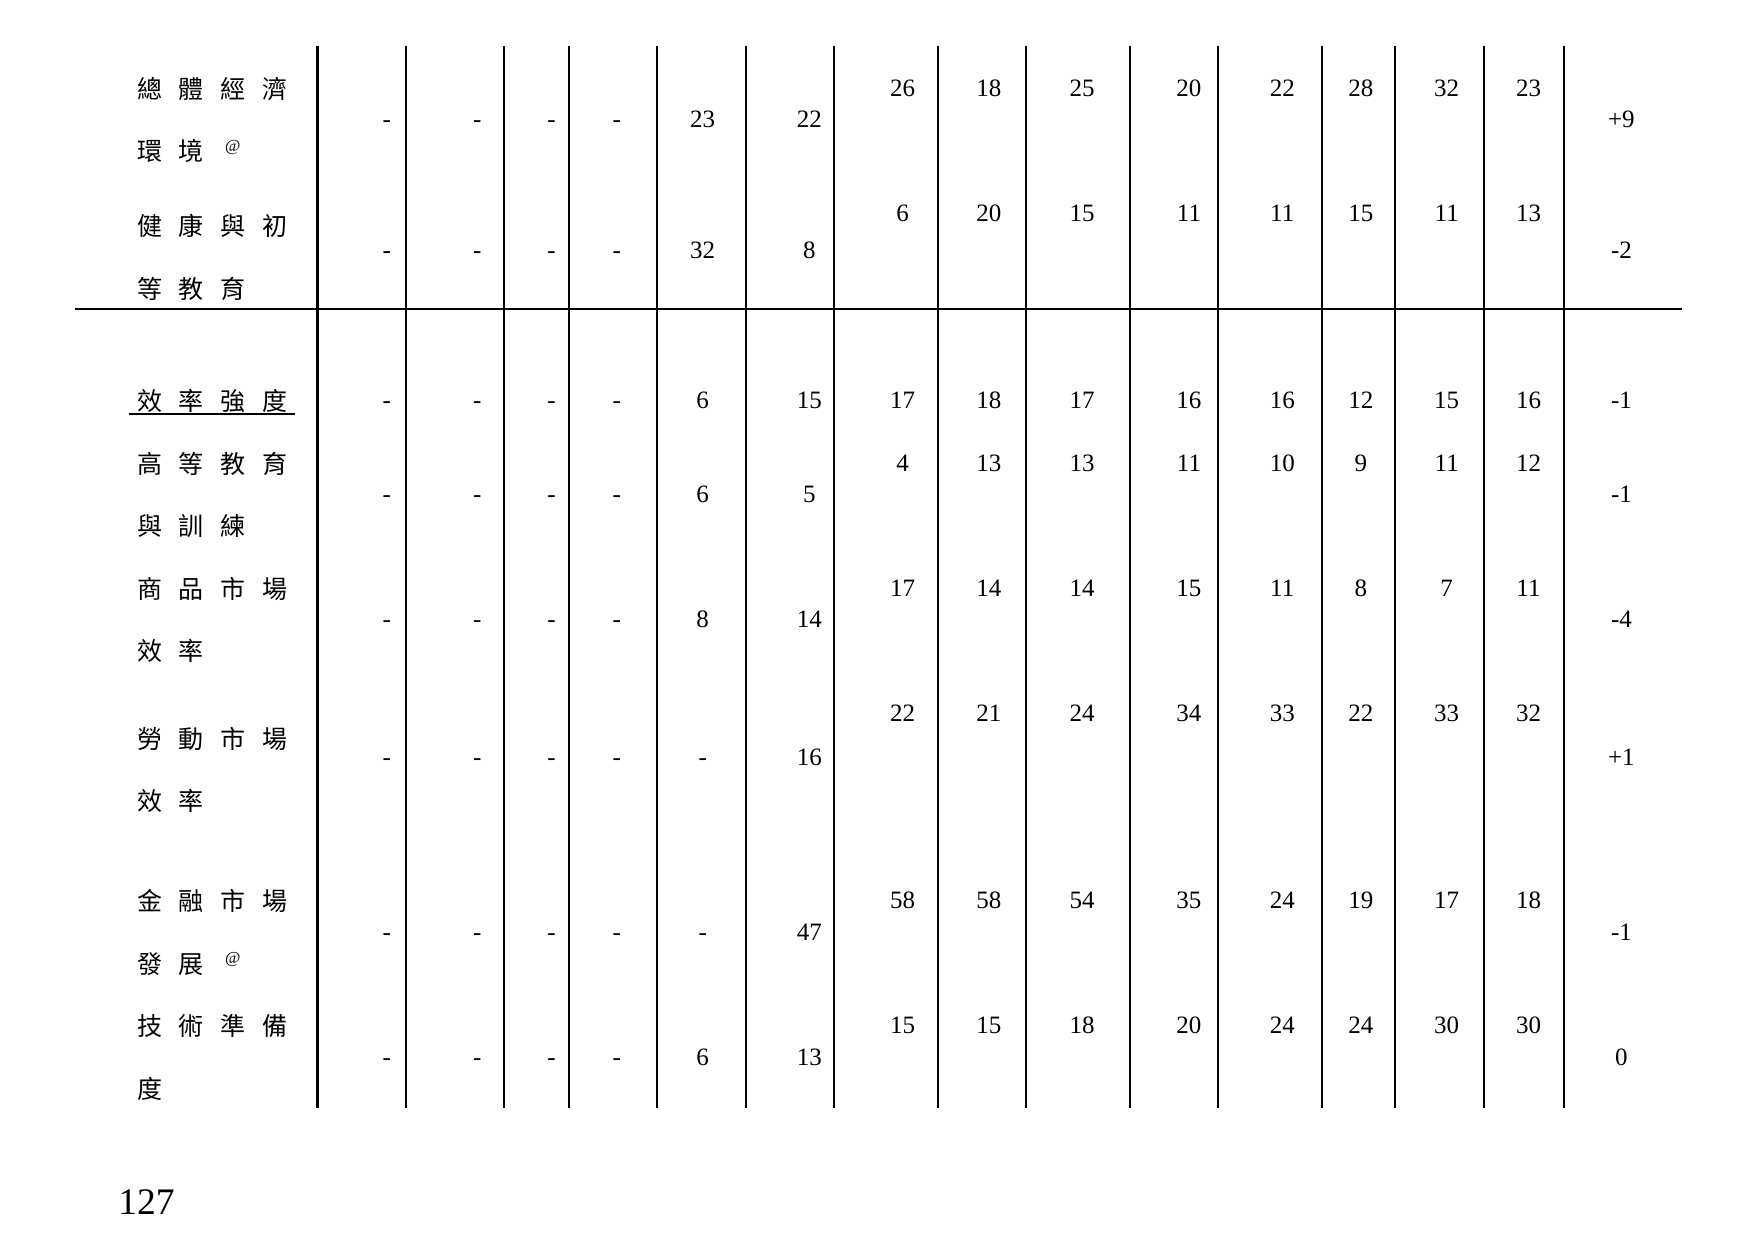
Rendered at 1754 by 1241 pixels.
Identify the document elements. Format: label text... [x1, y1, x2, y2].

table_cell 24 [1323, 983, 1394, 1108]
table_cell 17 [1027, 310, 1129, 421]
table_cell -4 [1565, 546, 1682, 671]
table_cell - [570, 546, 656, 671]
table_cell - [505, 546, 568, 671]
table_cell 35 [1131, 821, 1217, 983]
table_cell 15 [1323, 171, 1394, 308]
table_cell - [407, 821, 503, 983]
table_cell - [407, 983, 503, 1108]
table_cell - [658, 821, 745, 983]
table_cell 技術準備度 [75, 983, 316, 1108]
table_cell 16 [1131, 310, 1217, 421]
table_cell - [319, 821, 405, 983]
table_cell 6 [658, 983, 745, 1108]
table_cell 13 [1027, 421, 1129, 546]
table_cell 14 [1027, 546, 1129, 671]
table_cell 32 [1485, 671, 1563, 821]
table_cell -1 [1565, 821, 1682, 983]
table_cell 16 [1219, 310, 1321, 421]
table_cell 7 [1396, 546, 1483, 671]
table_cell -2 [1565, 171, 1682, 308]
table_cell 30 [1485, 983, 1563, 1108]
table_cell 14 [939, 546, 1025, 671]
table_cell 金融市場發展@ [75, 821, 316, 983]
table_cell - [658, 671, 745, 821]
table_cell - [570, 821, 656, 983]
table_cell - [319, 171, 405, 308]
table_cell 22 [1219, 46, 1321, 171]
table_cell 33 [1219, 671, 1321, 821]
table_cell 22 [1323, 671, 1394, 821]
table_cell - [570, 983, 656, 1108]
table_cell 21 [939, 671, 1025, 821]
table_cell - [319, 546, 405, 671]
table_cell 24 [1219, 983, 1321, 1108]
table_cell - [319, 671, 405, 821]
table_cell 18 [939, 310, 1025, 421]
table_cell 22 [835, 671, 937, 821]
table_cell 0 [1565, 983, 1682, 1108]
table_cell 26 [835, 46, 937, 171]
table_cell 效率強度 [75, 310, 316, 421]
table_cell 高等教育與訓練 [75, 421, 316, 546]
table_cell 20 [939, 171, 1025, 308]
table_cell 9 [1323, 421, 1394, 546]
table_cell - [319, 421, 405, 546]
table_cell 健康與初等教育 [75, 171, 316, 308]
table_cell - [570, 46, 656, 171]
table_cell - [505, 671, 568, 821]
table_cell 10 [1219, 421, 1321, 546]
table_cell 6 [835, 171, 937, 308]
table_cell - [505, 171, 568, 308]
table_cell - [570, 671, 656, 821]
table_cell 11 [1219, 546, 1321, 671]
table_cell 24 [1219, 821, 1321, 983]
table_cell - [505, 46, 568, 171]
table_cell 23 [658, 46, 745, 171]
table_cell 30 [1396, 983, 1483, 1108]
table_cell 17 [1396, 821, 1483, 983]
table_cell 15 [747, 310, 833, 421]
table_cell 15 [1131, 546, 1217, 671]
table_cell 11 [1396, 421, 1483, 546]
table_cell 32 [658, 171, 745, 308]
table_cell 47 [747, 821, 833, 983]
table_cell - [407, 310, 503, 421]
table_cell 25 [1027, 46, 1129, 171]
table_cell 14 [747, 546, 833, 671]
table_cell 11 [1396, 171, 1483, 308]
table_cell - [505, 821, 568, 983]
table_cell 12 [1323, 310, 1394, 421]
table_cell 33 [1396, 671, 1483, 821]
table_cell 商品市場效率 [75, 546, 316, 671]
table_cell 8 [1323, 546, 1394, 671]
table_cell - [407, 421, 503, 546]
table_cell - [570, 171, 656, 308]
table_cell 15 [835, 983, 937, 1108]
table_cell 8 [747, 171, 833, 308]
table_cell 11 [1219, 171, 1321, 308]
table_cell 6 [658, 421, 745, 546]
table_cell 54 [1027, 821, 1129, 983]
table_cell - [407, 546, 503, 671]
table_cell 13 [747, 983, 833, 1108]
table_cell - [505, 310, 568, 421]
table_cell - [505, 983, 568, 1108]
table_cell - [407, 671, 503, 821]
table_cell 20 [1131, 46, 1217, 171]
table_cell 16 [1485, 310, 1563, 421]
table_cell - [570, 310, 656, 421]
table_cell 17 [835, 310, 937, 421]
table_cell 15 [1027, 171, 1129, 308]
table_cell 15 [939, 983, 1025, 1108]
table_cell 20 [1131, 983, 1217, 1108]
table_cell 勞動市場效率 [75, 671, 316, 821]
table_cell 15 [1396, 310, 1483, 421]
table_cell 8 [658, 546, 745, 671]
table_cell 18 [1485, 821, 1563, 983]
table_cell 16 [747, 671, 833, 821]
table_cell - [319, 46, 405, 171]
table_cell 58 [939, 821, 1025, 983]
table_cell 18 [939, 46, 1025, 171]
table_cell 18 [1027, 983, 1129, 1108]
table_cell -1 [1565, 310, 1682, 421]
table_cell 28 [1323, 46, 1394, 171]
table_cell - [407, 46, 503, 171]
table_cell 23 [1485, 46, 1563, 171]
table_cell 11 [1131, 421, 1217, 546]
table_cell 總體經濟環境@ [75, 46, 316, 171]
table_cell - [505, 421, 568, 546]
table_cell 24 [1027, 671, 1129, 821]
table_cell - [319, 310, 405, 421]
table_cell 19 [1323, 821, 1394, 983]
table_cell 5 [747, 421, 833, 546]
table_cell - [319, 983, 405, 1108]
table_cell 17 [835, 546, 937, 671]
table_cell 6 [658, 310, 745, 421]
table_cell 22 [747, 46, 833, 171]
table_cell 32 [1396, 46, 1483, 171]
table_cell 13 [1485, 171, 1563, 308]
table_cell 11 [1485, 546, 1563, 671]
table_cell 4 [835, 421, 937, 546]
table_cell 13 [939, 421, 1025, 546]
table_cell - [570, 421, 656, 546]
table_cell +1 [1565, 671, 1682, 821]
table_cell 58 [835, 821, 937, 983]
table_cell 34 [1131, 671, 1217, 821]
table_cell - [407, 171, 503, 308]
table_cell 12 [1485, 421, 1563, 546]
table_cell 11 [1131, 171, 1217, 308]
table_cell +9 [1565, 46, 1682, 171]
table_cell -1 [1565, 421, 1682, 546]
